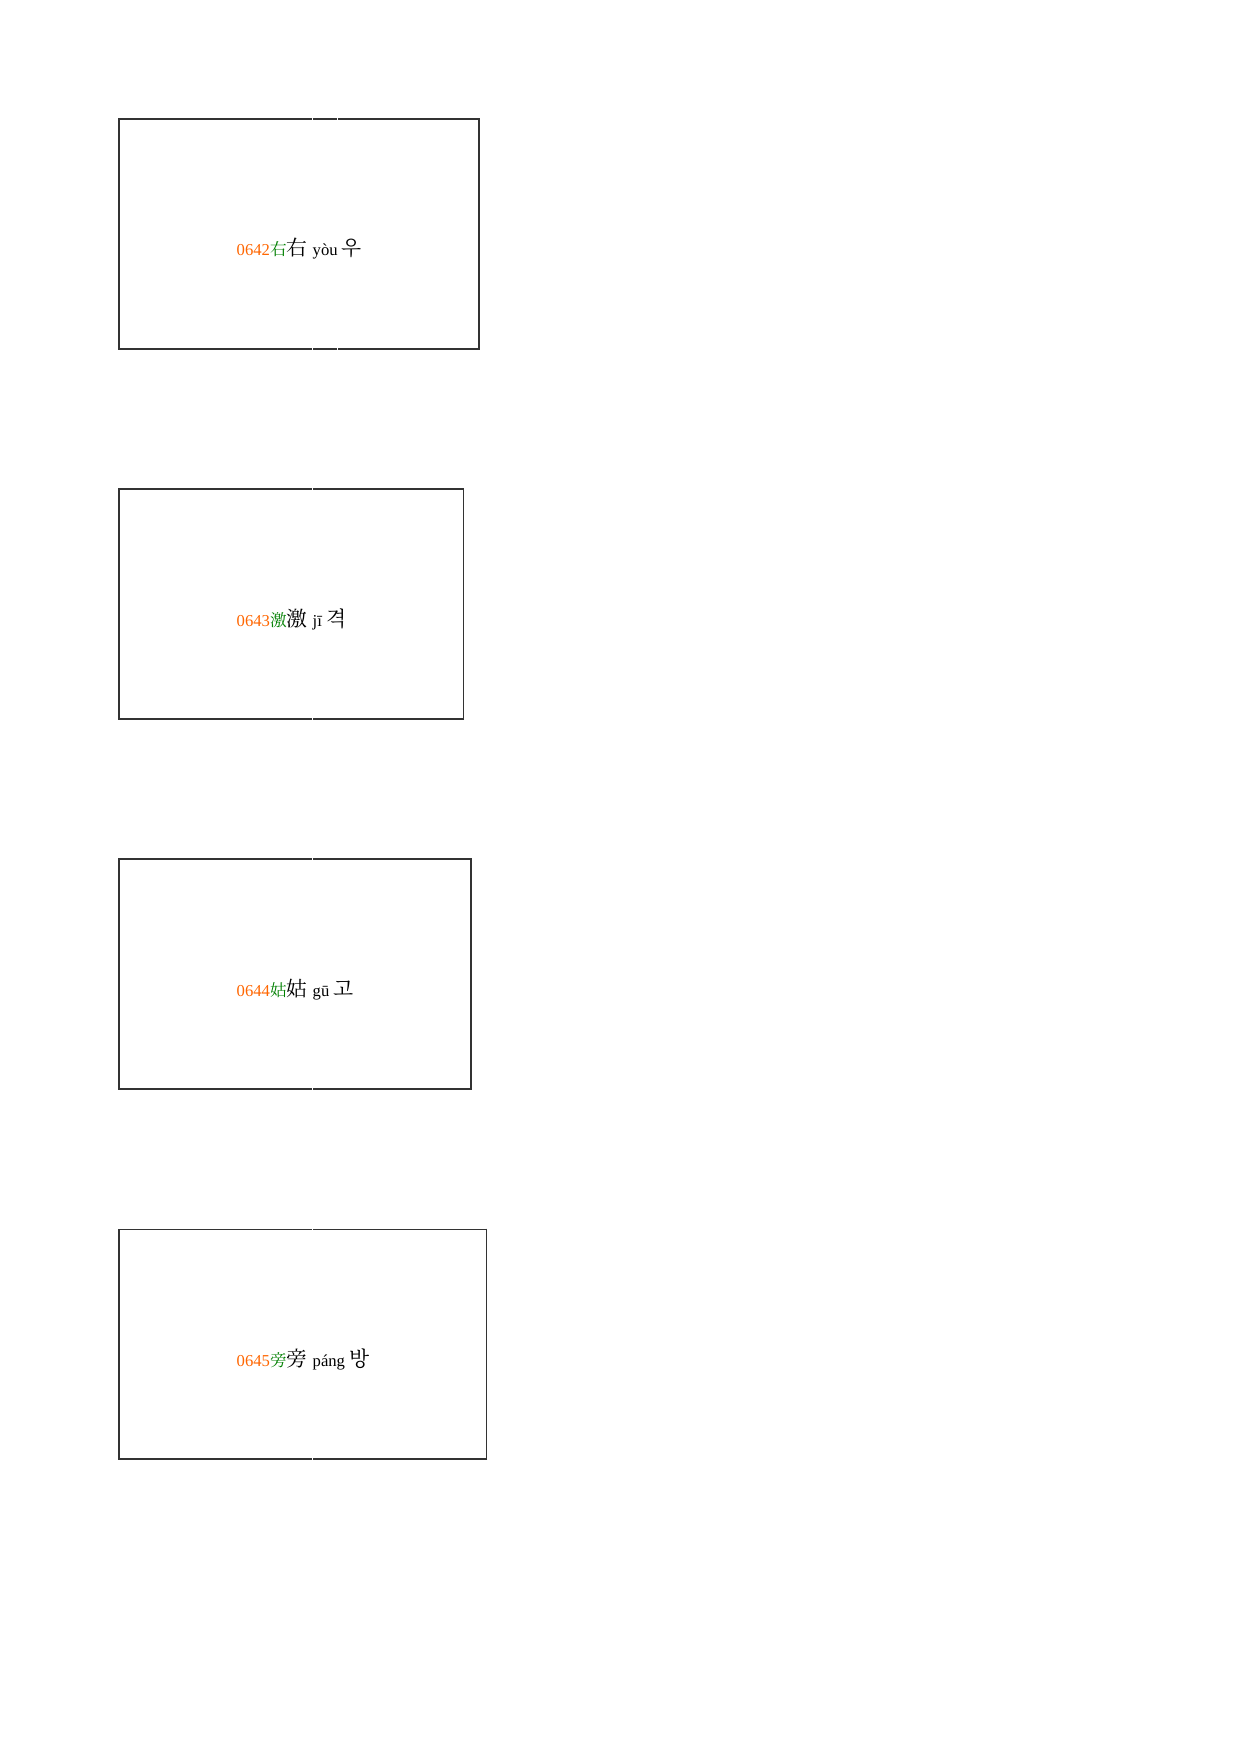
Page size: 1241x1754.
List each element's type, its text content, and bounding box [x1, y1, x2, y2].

text [487, 1228, 1122, 1460]
text [472, 858, 1122, 1090]
text 0643激激 jī 격 [120, 489, 463, 719]
text [464, 488, 1122, 719]
text [480, 118, 1122, 349]
text 0644姑姑 gū 고 [120, 859, 470, 1089]
text 0642右右 yòu 우 [120, 119, 478, 349]
text 0645旁旁 páng 방 [120, 1230, 486, 1459]
